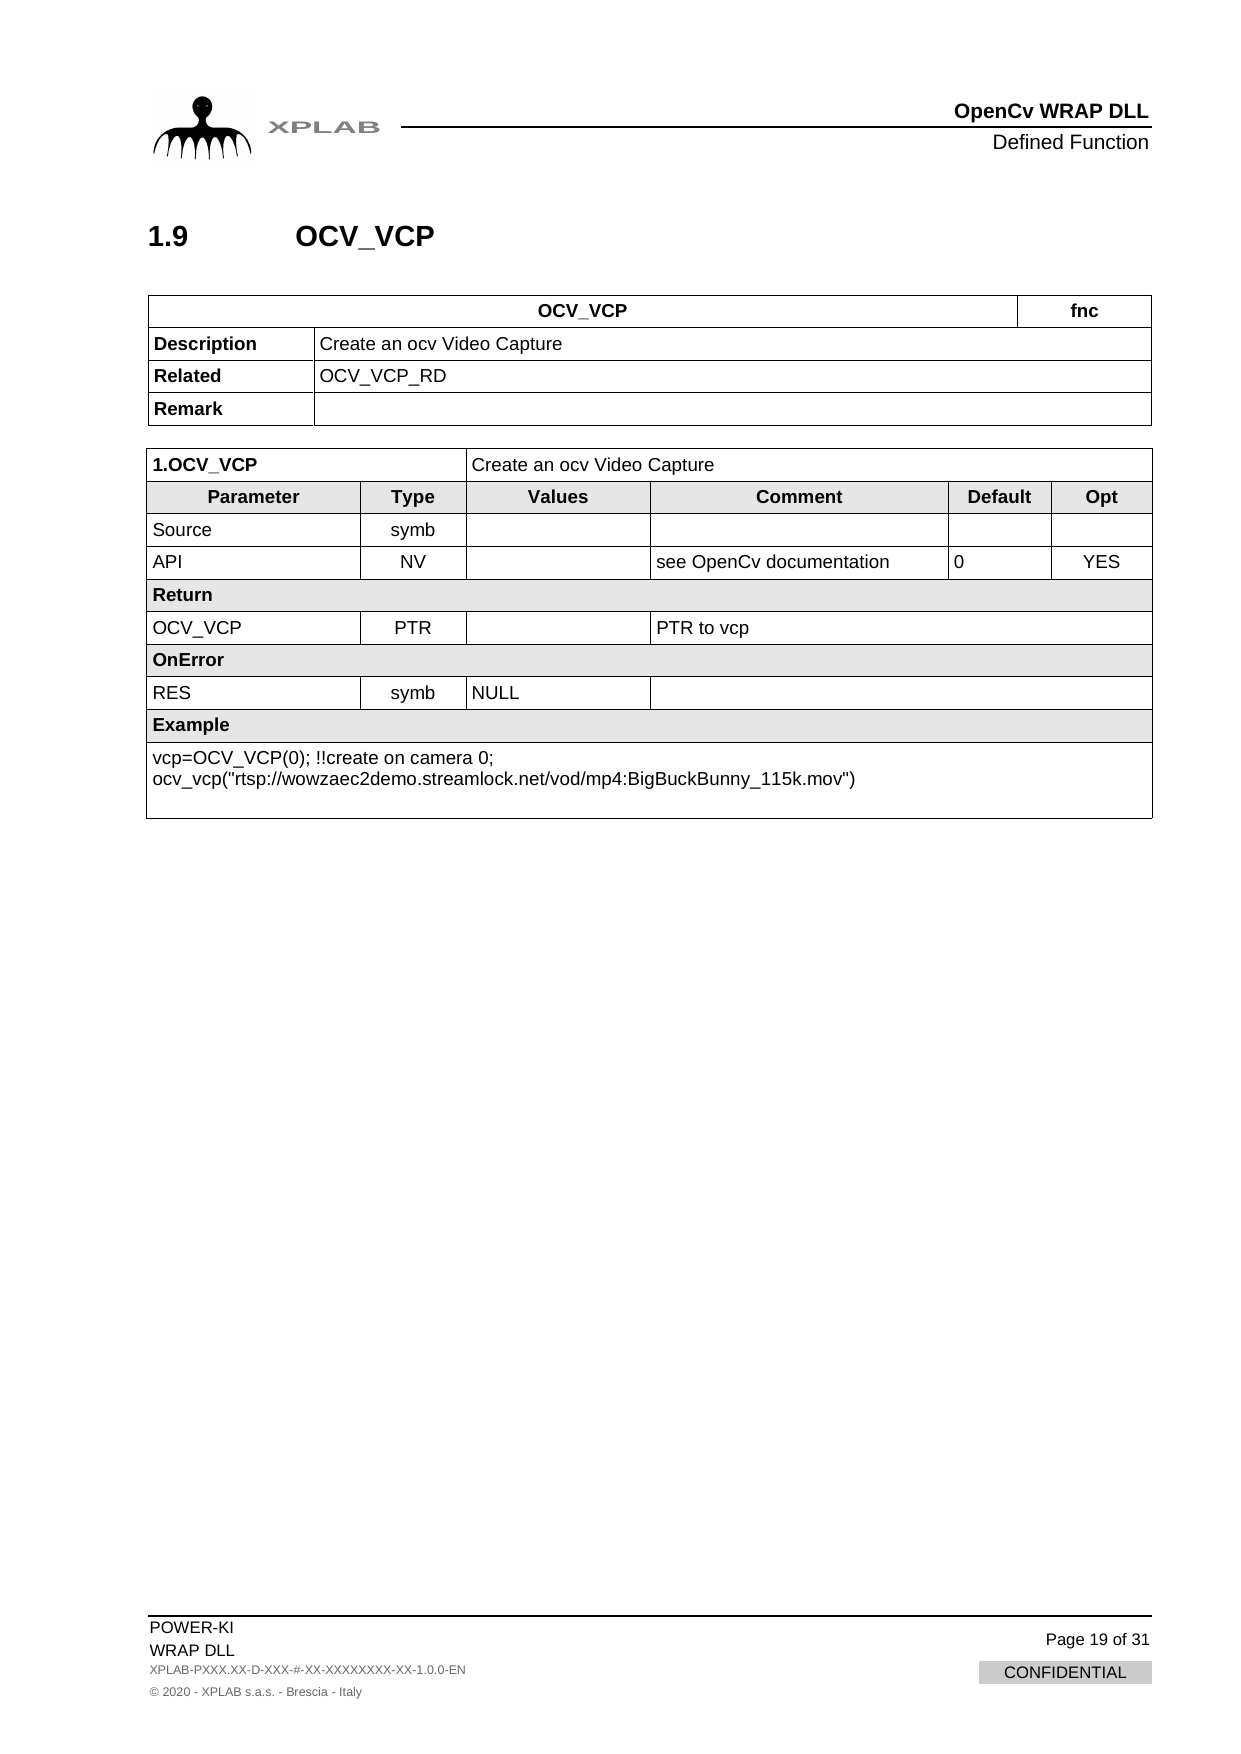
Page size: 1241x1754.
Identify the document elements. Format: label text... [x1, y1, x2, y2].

table_cell [467, 547, 650, 579]
table_cell [1052, 514, 1152, 546]
table_cell see OpenCv documentation [651, 547, 948, 579]
table_cell OnError [147, 645, 1152, 676]
table_cell Values [467, 482, 650, 513]
table_cell [651, 514, 948, 546]
table_cell Create an ocv Video Capture [315, 328, 1151, 360]
table_cell Type [361, 482, 466, 513]
picture [150, 91, 255, 163]
table_cell Return [147, 580, 1152, 611]
table_cell Remark [149, 393, 313, 425]
table_cell YES [1052, 547, 1152, 579]
table_cell PTR to vcp [651, 612, 1152, 644]
table_cell Source [147, 514, 360, 546]
table_cell NV [361, 547, 466, 579]
table_header OCV_VCP [149, 296, 1017, 327]
table_cell OCV_VCP [147, 612, 360, 644]
table_cell Parameter [147, 482, 360, 513]
table_cell Description [149, 328, 313, 360]
table_cell Opt [1052, 482, 1152, 513]
table_cell OCV_VCP_RD [315, 361, 1151, 392]
table_cell Related [149, 361, 313, 392]
subtitle OCV_VCP [148, 220, 1152, 252]
table_cell symb [361, 677, 466, 709]
table_cell symb [361, 514, 466, 546]
table_header fnc [1018, 296, 1151, 327]
table_cell Example [147, 710, 1152, 742]
table_cell Default [949, 482, 1051, 513]
table_cell [651, 677, 1152, 709]
table_cell RES [147, 677, 360, 709]
table_cell API [147, 547, 360, 579]
table_cell PTR [361, 612, 466, 644]
table_cell [315, 393, 1151, 425]
table_header 1.OCV_VCP [147, 449, 466, 481]
table_cell Comment [651, 482, 948, 513]
table_header Create an ocv Video Capture [467, 449, 1152, 481]
table_cell [467, 514, 650, 546]
table_cell [467, 612, 650, 644]
table_cell 0 [949, 547, 1051, 579]
table_cell NULL [467, 677, 650, 709]
table_cell vcp=OCV_VCP(0); !!create on camera 0; ocv_vcp("rtsp://wowzaec2demo.streamlock.net/vod/mp4:BigBuckBunny_115k.mov") [147, 743, 1152, 818]
table_cell [949, 514, 1051, 546]
